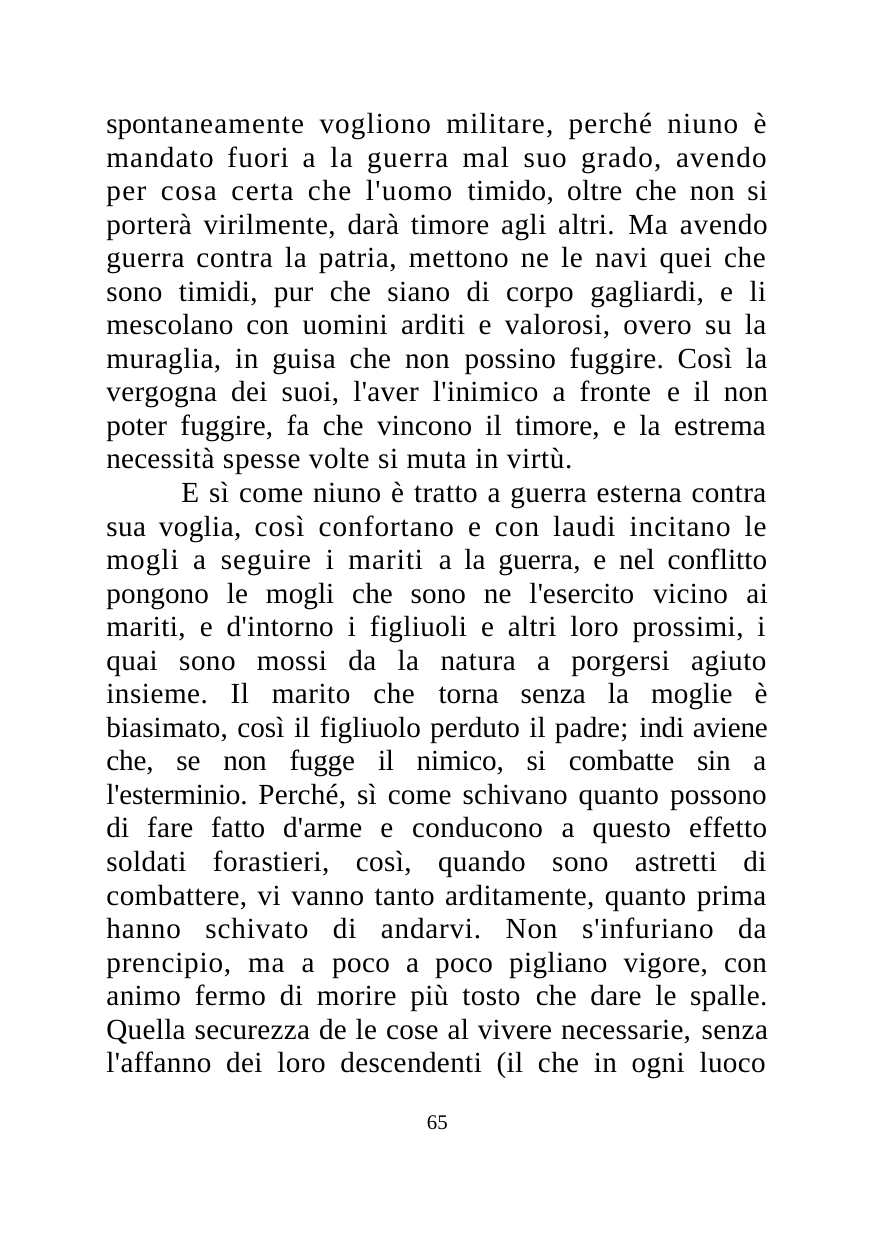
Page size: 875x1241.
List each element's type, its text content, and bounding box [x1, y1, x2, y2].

text spontaneamente vogliono militare, perché niuno è mandato fuori a la guerra mal suo grado, avendo per cosa certa che l'uomo timido, oltre che non si porterà virilmente, darà timore agli altri. Ma avendo guerra contra la patria, mettono ne le navi quei che sono timidi, pur che siano di corpo gagliardi, e li mescolano con uomini arditi e valorosi, overo su la muraglia, in guisa che non possino fuggire. Così la vergogna dei suoi, l'aver l'inimico a fronte e il non poter fuggire, fa che vincono il timore, e la estrema necessità spesse volte si muta in virtù. [106, 106, 768, 475]
text E sì come niuno è tratto a guerra esterna contra sua voglia, così confortano e con laudi incitano le mogli a seguire i mariti a la guerra, e nel conflitto pongono le mogli che sono ne l'esercito vicino ai mariti, e d'intorno i figliuoli e altri loro prossimi, i quai sono mossi da la natura a porgersi agiuto insieme. Il marito che torna senza la moglie è biasimato, così il figliuolo perduto il padre; indi aviene che, se non fugge il nimico, si combatte sin a l'esterminio. Perché, sì come schivano quanto possono di fare fatto d'arme e conducono a questo effetto soldati forastieri, così, quando sono astretti di combattere, vi vanno tanto arditamente, quanto prima hanno schivato di andarvi. Non s'infuriano da prencipio, ma a poco a poco pigliano vigore, con animo fermo di morire più tosto che dare le spalle. Quella securezza de le cose al vivere necessarie, senza l'affanno dei loro descendenti (il che in ogni luoco [106, 475, 768, 1079]
